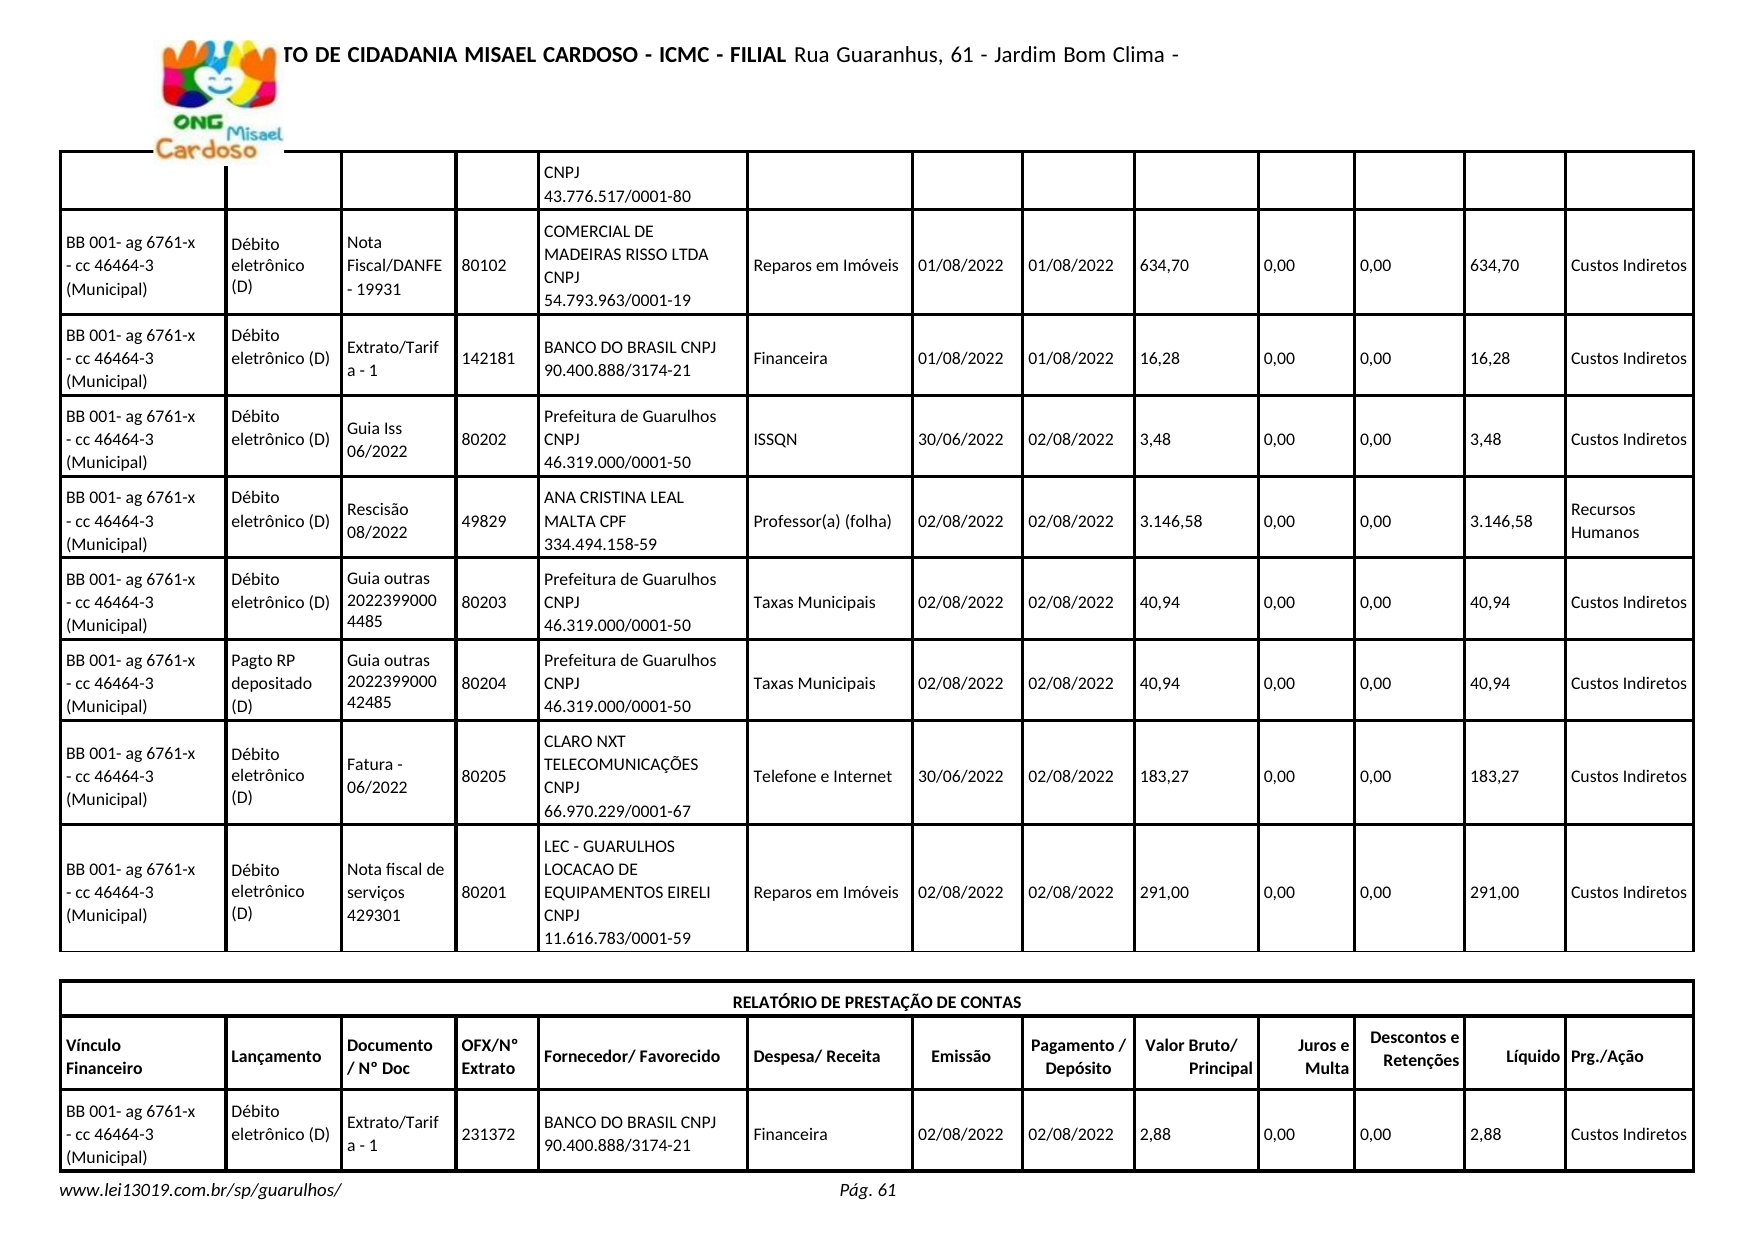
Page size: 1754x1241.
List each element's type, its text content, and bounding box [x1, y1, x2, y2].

table_cell Guia outras 2022399000 4485 [343, 559, 454, 637]
table_cell COMERCIAL DE MADEIRAS RISSO LTDA CNPJ 54.793.963/0001-19 [540, 211, 746, 312]
table_cell Telefone e Internet [749, 722, 911, 823]
table_cell 634,70 [1136, 211, 1257, 312]
table_cell [1567, 153, 1692, 208]
table_cell 0,00 [1356, 826, 1463, 951]
table_cell Débito eletrônico (D) [228, 1091, 340, 1169]
table_cell Financeira [749, 1091, 911, 1169]
table_cell Taxas Municipais [749, 641, 911, 719]
table_cell 2,88 [1136, 1091, 1257, 1169]
table_cell [458, 153, 537, 208]
table_cell Custos Indiretos [1567, 722, 1692, 823]
table_cell [228, 153, 340, 208]
table_cell 634,70 [1466, 211, 1564, 312]
table_cell 02/08/2022 [1024, 559, 1133, 637]
table_cell BB 001- ag 6761-x - cc 46464-3 (Municipal) [62, 722, 224, 823]
table_cell BB 001- ag 6761-x - cc 46464-3 (Municipal) [62, 316, 224, 394]
table_cell 02/08/2022 [914, 826, 1021, 951]
table_cell Emissão [914, 1018, 1021, 1088]
table_cell 0,00 [1356, 211, 1463, 312]
table_cell Vínculo Financeiro [62, 1018, 224, 1088]
table_cell Guia outras 2022399000 42485 [343, 641, 454, 719]
table_cell BANCO DO BRASIL CNPJ 90.400.888/3174-21 [540, 1091, 746, 1169]
table_cell Pagamento / Depósito [1024, 1018, 1133, 1088]
table_cell 0,00 [1260, 397, 1353, 475]
table_cell 3,48 [1136, 397, 1257, 475]
table_cell 0,00 [1260, 478, 1353, 556]
table_cell 0,00 [1356, 559, 1463, 637]
table_cell 0,00 [1260, 316, 1353, 394]
table_cell Débito eletrônico (D) [228, 397, 340, 475]
table_cell [1136, 153, 1257, 208]
table_cell [343, 153, 454, 208]
table_cell 02/08/2022 [914, 641, 1021, 719]
table_cell Custos Indiretos [1567, 316, 1692, 394]
table_cell 16,28 [1466, 316, 1564, 394]
table_cell BB 001- ag 6761-x - cc 46464-3 (Municipal) [62, 826, 224, 951]
table_cell Custos Indiretos [1567, 211, 1692, 312]
table_cell 0,00 [1260, 1091, 1353, 1169]
table_cell 40,94 [1136, 559, 1257, 637]
table_cell Descontos e Retenções [1356, 1018, 1463, 1088]
table_cell Documento / Nº Doc [343, 1018, 454, 1088]
table_cell Prefeitura de Guarulhos CNPJ 46.319.000/0001-50 [540, 397, 746, 475]
table_cell ISSQN [749, 397, 911, 475]
table_cell 02/08/2022 [914, 478, 1021, 556]
table_cell 49829 [458, 478, 537, 556]
table_header RELATÓRIO DE PRESTAÇÃO DE CONTAS [62, 983, 1692, 1014]
table_cell [1260, 153, 1353, 208]
table_cell Débito eletrônico (D) [228, 826, 340, 951]
table_cell 0,00 [1260, 722, 1353, 823]
table_cell Lançamento [228, 1018, 340, 1088]
table_cell 40,94 [1136, 641, 1257, 719]
table_cell BANCO DO BRASIL CNPJ 90.400.888/3174-21 [540, 316, 746, 394]
table_cell Débito eletrônico (D) [228, 316, 340, 394]
table_cell 80102 [458, 211, 537, 312]
table_cell Custos Indiretos [1567, 641, 1692, 719]
table_cell 0,00 [1356, 722, 1463, 823]
table_cell 3.146,58 [1466, 478, 1564, 556]
table_cell Rescisão 08/2022 [343, 478, 454, 556]
table_cell [1356, 153, 1463, 208]
table_cell 291,00 [1466, 826, 1564, 951]
table_cell Taxas Municipais [749, 559, 911, 637]
table_cell [1466, 153, 1564, 208]
table_cell Financeira [749, 316, 911, 394]
table_cell 16,28 [1136, 316, 1257, 394]
table_cell BB 001- ag 6761-x - cc 46464-3 (Municipal) [62, 397, 224, 475]
table_cell Despesa/ Receita [749, 1018, 911, 1088]
table_cell 01/08/2022 [1024, 316, 1133, 394]
table_cell Custos Indiretos [1567, 559, 1692, 637]
table_cell 01/08/2022 [1024, 211, 1133, 312]
table_cell 40,94 [1466, 641, 1564, 719]
table_cell 02/08/2022 [1024, 826, 1133, 951]
table_cell CNPJ 43.776.517/0001-80 [540, 153, 746, 208]
table_cell Débito eletrônico (D) [228, 722, 340, 823]
table_cell 02/08/2022 [1024, 397, 1133, 475]
table_cell Reparos em Imóveis [749, 211, 911, 312]
table_cell Recursos Humanos [1567, 478, 1692, 556]
table_cell 0,00 [1356, 397, 1463, 475]
table_cell 183,27 [1466, 722, 1564, 823]
table_cell 0,00 [1356, 316, 1463, 394]
table_cell 291,00 [1136, 826, 1257, 951]
table_cell 40,94 [1466, 559, 1564, 637]
table_cell Prefeitura de Guarulhos CNPJ 46.319.000/0001-50 [540, 559, 746, 637]
table_cell Custos Indiretos [1567, 826, 1692, 951]
table_cell CLARO NXT TELECOMUNICAÇÕES CNPJ 66.970.229/0001-67 [540, 722, 746, 823]
table_cell 02/08/2022 [1024, 722, 1133, 823]
table_cell Pagto RP depositado (D) [228, 641, 340, 719]
table_cell 80202 [458, 397, 537, 475]
table_cell BB 001- ag 6761-x - cc 46464-3 (Municipal) [62, 478, 224, 556]
table_cell Guia Iss 06/2022 [343, 397, 454, 475]
table_cell Prg./Ação [1567, 1018, 1692, 1088]
table_cell Juros e Multa [1260, 1018, 1353, 1088]
table_cell Valor Bruto/ Principal [1136, 1018, 1257, 1088]
table_cell 02/08/2022 [914, 1091, 1021, 1169]
table_cell 0,00 [1260, 641, 1353, 719]
table_cell 3.146,58 [1136, 478, 1257, 556]
table_cell 80204 [458, 641, 537, 719]
table_cell Fatura - 06/2022 [343, 722, 454, 823]
table_cell Líquido [1466, 1018, 1564, 1088]
table_cell [749, 153, 911, 208]
table_cell 183,27 [1136, 722, 1257, 823]
table_cell BB 001- ag 6761-x - cc 46464-3 (Municipal) [62, 641, 224, 719]
table_cell 30/06/2022 [914, 722, 1021, 823]
table_cell Extrato/Tarif a - 1 [343, 1091, 454, 1169]
table_cell Custos Indiretos [1567, 1091, 1692, 1169]
table_cell 02/08/2022 [1024, 641, 1133, 719]
table_cell 01/08/2022 [914, 211, 1021, 312]
table_cell 01/08/2022 [914, 316, 1021, 394]
table_cell Professor(a) (folha) [749, 478, 911, 556]
table_cell 0,00 [1356, 478, 1463, 556]
table_cell 02/08/2022 [1024, 478, 1133, 556]
table_cell Reparos em Imóveis [749, 826, 911, 951]
table_cell BB 001- ag 6761-x - cc 46464-3 (Municipal) [62, 1091, 224, 1169]
table_cell 80205 [458, 722, 537, 823]
table_cell Débito eletrônico (D) [228, 478, 340, 556]
table_cell 0,00 [1260, 211, 1353, 312]
table_cell 0,00 [1356, 641, 1463, 719]
table_cell Prefeitura de Guarulhos CNPJ 46.319.000/0001-50 [540, 641, 746, 719]
table_cell 80203 [458, 559, 537, 637]
table_cell 142181 [458, 316, 537, 394]
table_cell [1024, 153, 1133, 208]
table_cell ANA CRISTINA LEAL MALTA CPF 334.494.158-59 [540, 478, 746, 556]
table_cell Custos Indiretos [1567, 397, 1692, 475]
table_cell BB 001- ag 6761-x - cc 46464-3 (Municipal) [62, 211, 224, 312]
table_cell 02/08/2022 [914, 559, 1021, 637]
table_cell 231372 [458, 1091, 537, 1169]
table_cell BB 001- ag 6761-x - cc 46464-3 (Municipal) [62, 559, 224, 637]
table_cell 0,00 [1260, 826, 1353, 951]
table_cell 30/06/2022 [914, 397, 1021, 475]
table_cell [914, 153, 1021, 208]
table_cell Fornecedor/ Favorecido [540, 1018, 746, 1088]
table_cell Nota Fiscal/DANFE - 19931 [343, 211, 454, 312]
table_cell 80201 [458, 826, 537, 951]
table_cell 2,88 [1466, 1091, 1564, 1169]
table_cell 3,48 [1466, 397, 1564, 475]
table_cell [62, 153, 224, 208]
table_cell Débito eletrônico (D) [228, 559, 340, 637]
table_cell 0,00 [1260, 559, 1353, 637]
table_cell Nota fiscal de serviços 429301 [343, 826, 454, 951]
table_cell LEC - GUARULHOS LOCACAO DE EQUIPAMENTOS EIRELI CNPJ 11.616.783/0001-59 [540, 826, 746, 951]
table_cell OFX/Nº Extrato [458, 1018, 537, 1088]
table_cell Extrato/Tarif a - 1 [343, 316, 454, 394]
table_cell 0,00 [1356, 1091, 1463, 1169]
table_cell 02/08/2022 [1024, 1091, 1133, 1169]
table_cell Débito eletrônico (D) [228, 211, 340, 312]
